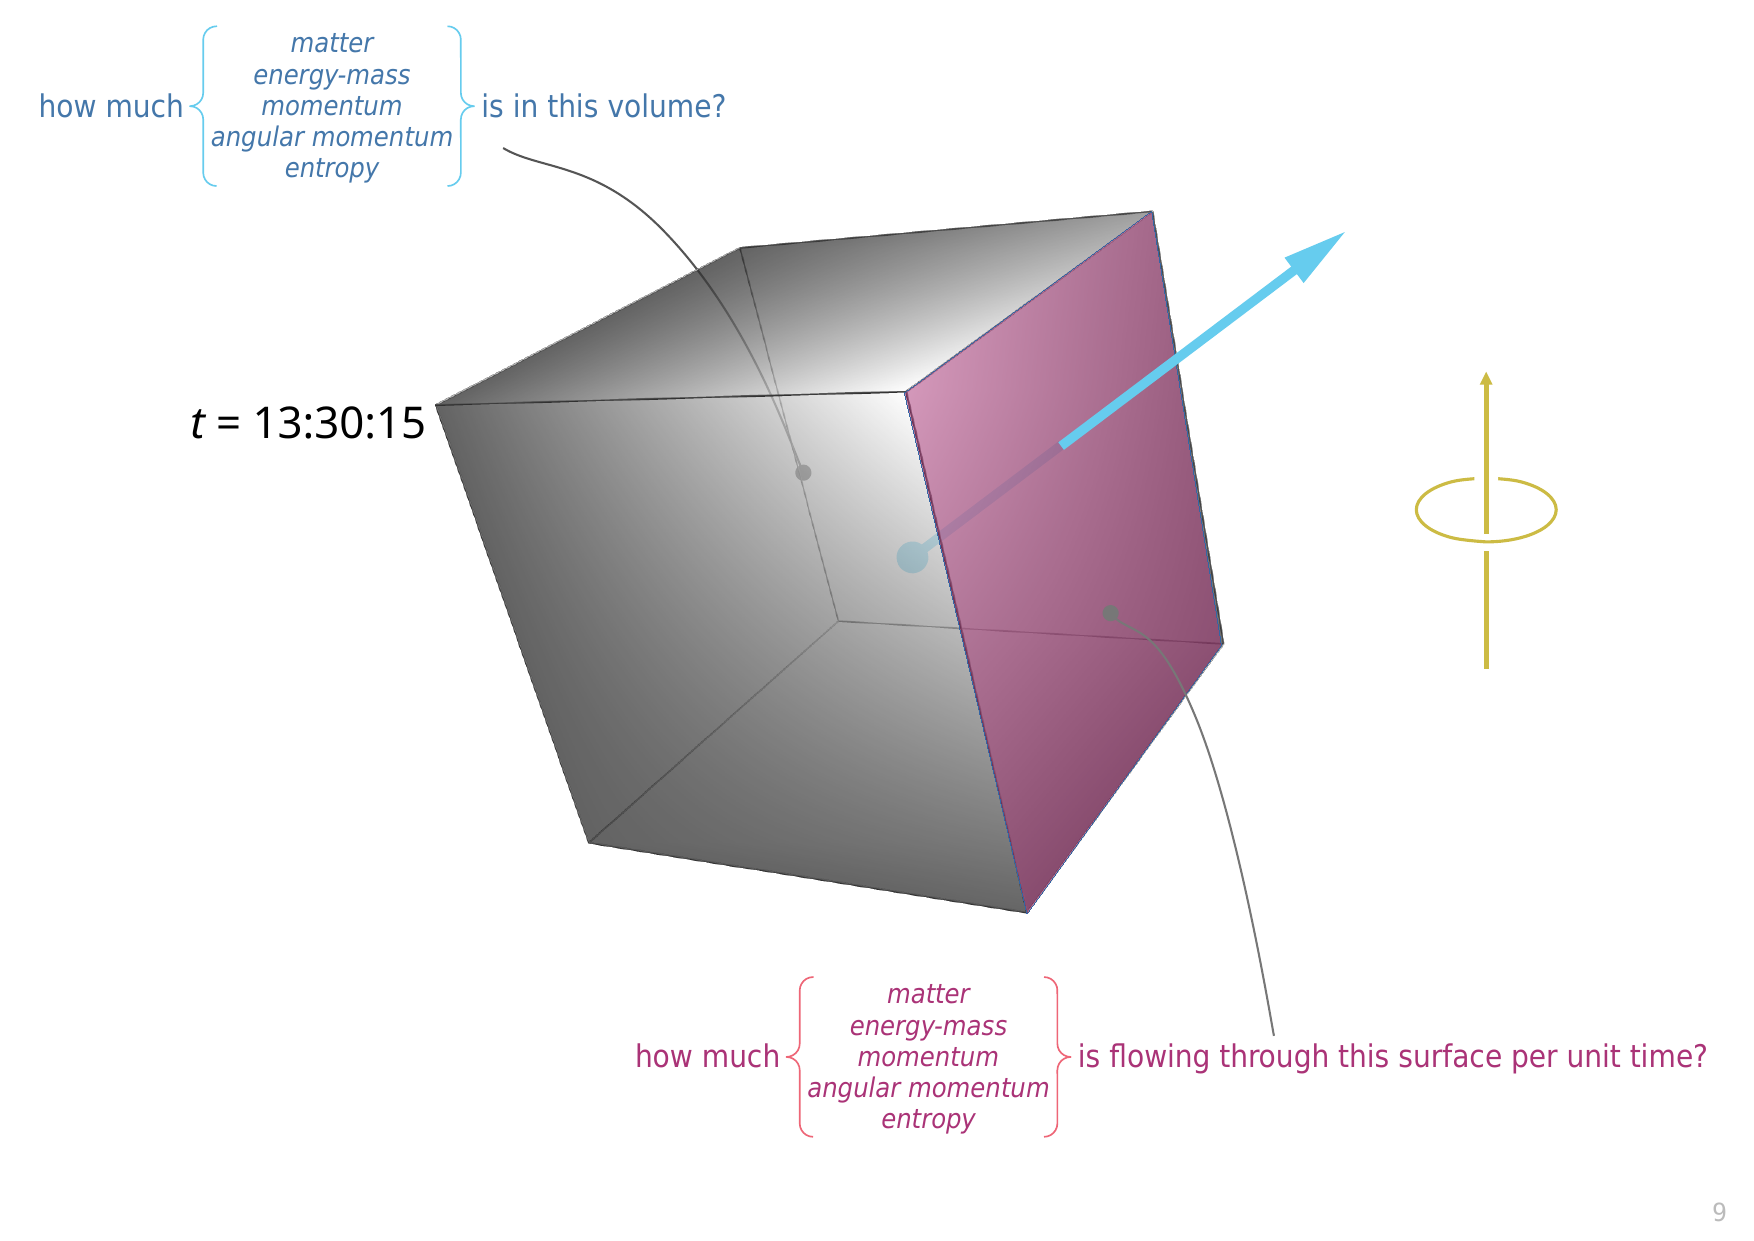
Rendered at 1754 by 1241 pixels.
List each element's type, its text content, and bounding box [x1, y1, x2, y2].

text_box how much is in this volume? [469, 80, 742, 132]
text_box [1489, 466, 1499, 491]
text_box [904, 211, 1222, 914]
text_box how much is in this volume? [23, 80, 195, 132]
text_box matter energy-mass momentum angular momentum entropy [195, 20, 469, 193]
text_box t = 13:30:15 [175, 384, 423, 444]
text_box how much is flowing through this surface per unit time? [620, 1031, 791, 1083]
text_box how much is flowing through this surface per unit time? [1066, 1031, 1724, 1083]
text_box [1474, 466, 1484, 491]
text_box matter energy-mass momentum angular momentum entropy [791, 970, 1066, 1143]
